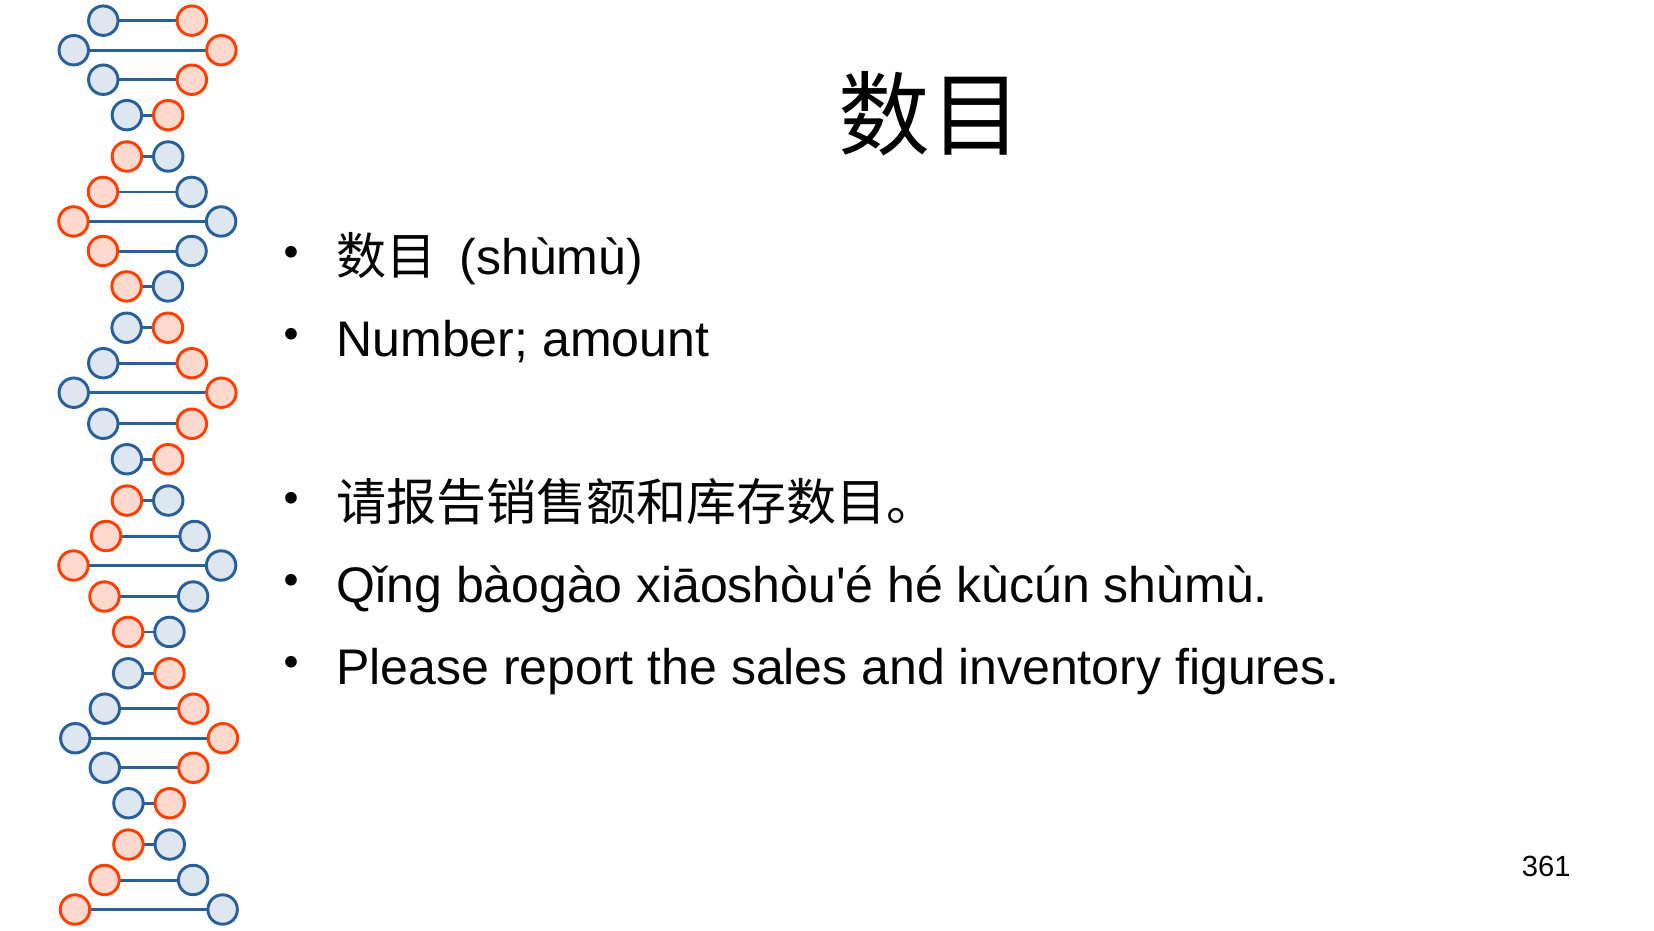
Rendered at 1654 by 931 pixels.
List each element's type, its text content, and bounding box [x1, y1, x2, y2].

title 数目 [265, 35, 1595, 189]
list 数目 (shùmù) Number; amount 请报告销售额和库存数目。 Qǐng bàogào xiāoshòu'é hé kùcún shùmù. Please report the sales and inventory figures. [265, 224, 1595, 764]
